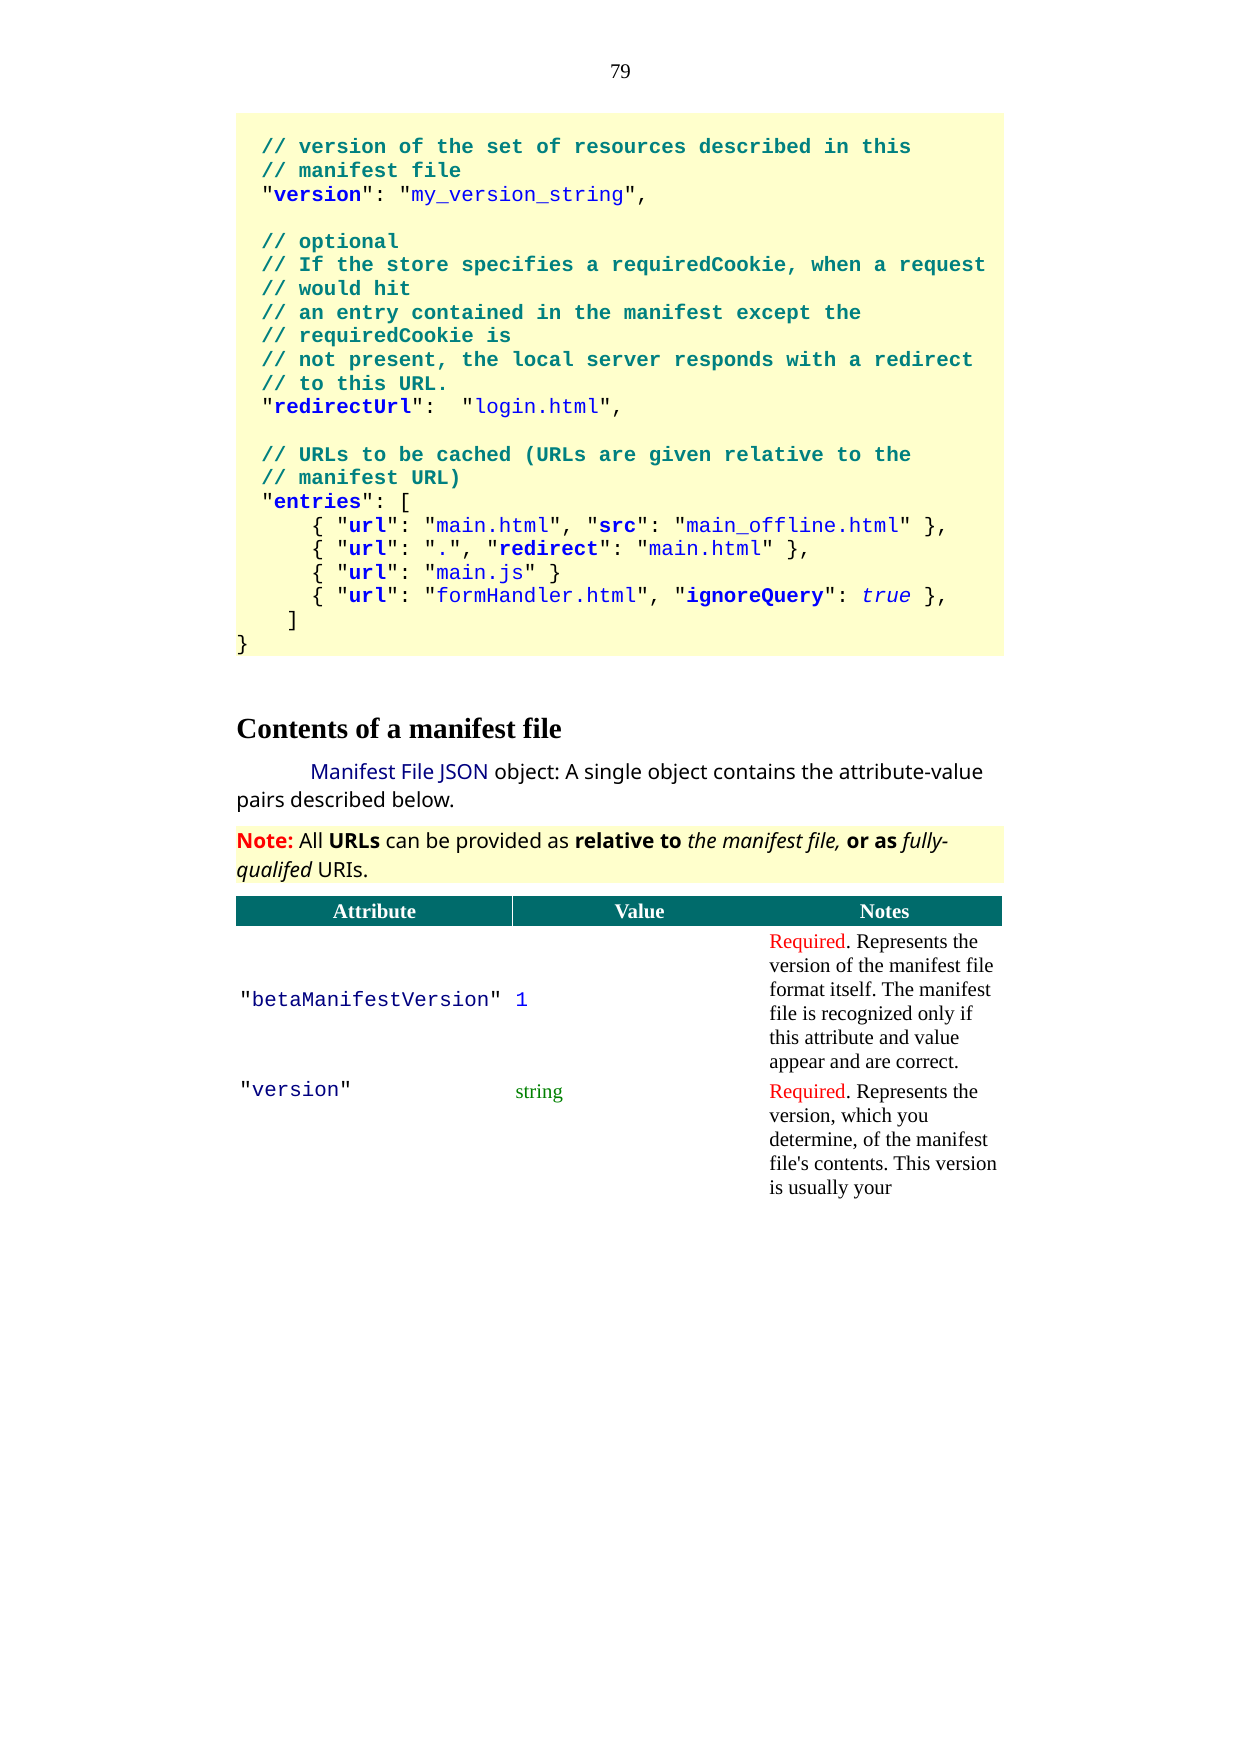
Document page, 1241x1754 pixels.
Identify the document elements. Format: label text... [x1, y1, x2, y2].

text // optional [236, 231, 1004, 254]
text "redirectUrl": "login.html", [236, 396, 1004, 420]
text // requiredCookie is [236, 325, 1004, 349]
text } [236, 633, 1004, 656]
table_cell Required. Represents the version, which you determine, of the manifest file's contents. This version is usually your [766, 1076, 1002, 1202]
text { "url": "main.js" } [236, 562, 1004, 586]
text Manifest File JSON object: A single object contains the attribute-value pairs described below. [236, 757, 1004, 814]
table_cell "betaManifestVersion" [236, 926, 512, 1076]
text ] [236, 609, 1004, 633]
table_header Value [513, 896, 766, 926]
table_header Notes [766, 896, 1002, 926]
table_cell 1 [513, 926, 766, 1076]
subtitle Contents of a manifest file [236, 711, 1004, 744]
text // If the store specifies a requiredCookie, when a request [236, 254, 1004, 278]
table_cell "version" [236, 1076, 512, 1202]
text Note: All URLs can be provided as relative to the manifest file, or as fully-qualifed URIs. [236, 826, 1004, 883]
text // to this URL. [236, 373, 1004, 396]
text // URLs to be cached (URLs are given relative to the [236, 444, 1004, 467]
table_header Attribute [236, 896, 512, 926]
table_cell Required. Represents the version of the manifest file format itself. The manifest file is recognized only if this attribute and value appear and are correct. [766, 926, 1002, 1076]
text { "url": "main.html", "src": "main_offline.html" }, [236, 514, 1004, 538]
text // an entry contained in the manifest except the [236, 302, 1004, 325]
table_cell string [513, 1076, 766, 1202]
text "entries": [ [236, 491, 1004, 514]
text { "url": ".", "redirect": "main.html" }, [236, 538, 1004, 562]
text // would hit [236, 278, 1004, 302]
text // manifest URL) [236, 467, 1004, 491]
text "version": "my_version_string", [236, 183, 1004, 207]
text { "url": "formHandler.html", "ignoreQuery": true }, [236, 586, 1004, 609]
text // not present, the local server responds with a redirect [236, 349, 1004, 373]
text // manifest file [236, 160, 1004, 183]
text // version of the set of resources described in this [236, 136, 1004, 160]
